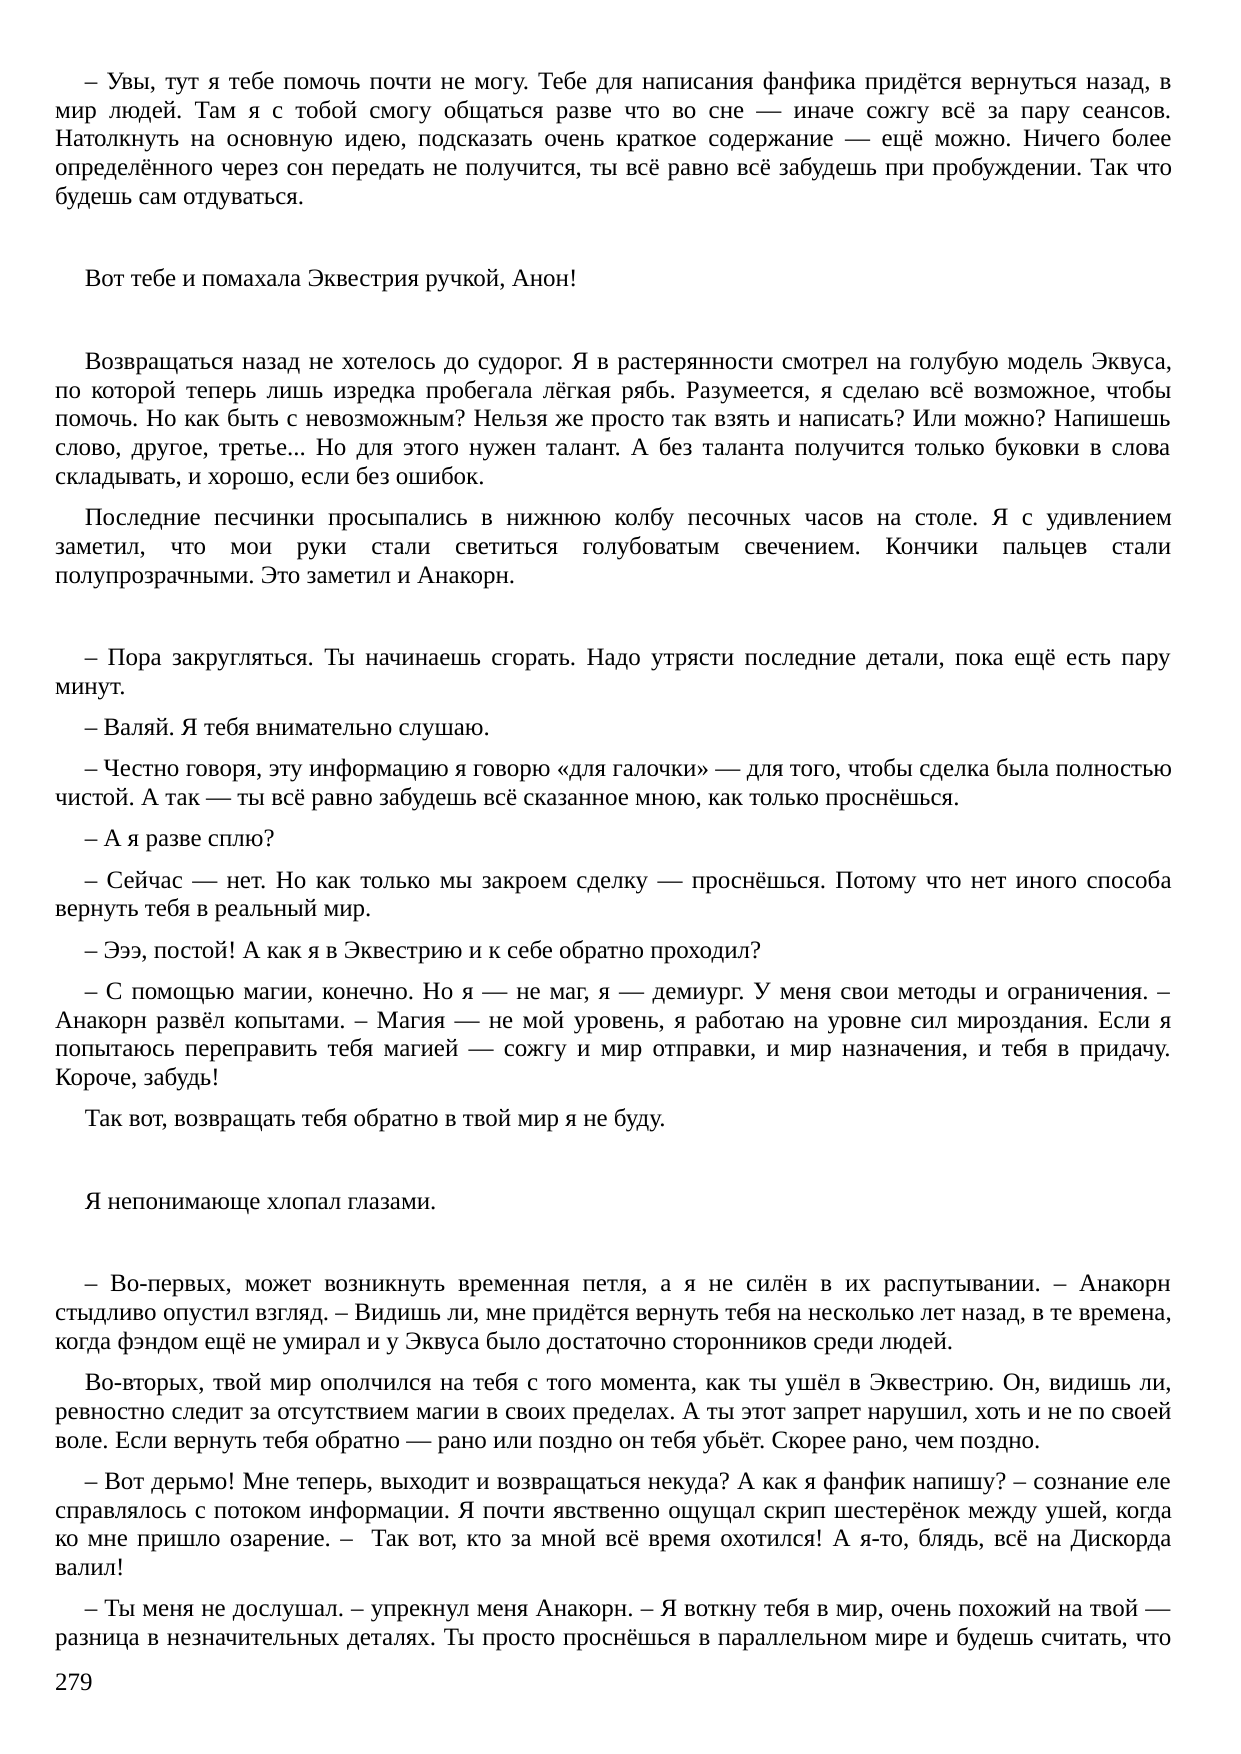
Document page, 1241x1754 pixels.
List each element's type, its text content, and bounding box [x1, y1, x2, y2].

text – А я разве сплю? [55, 823, 1173, 852]
text – Валяй. Я тебя внимательно слушаю. [55, 712, 1173, 741]
text – Эээ, постой! А как я в Эквестрию и к себе обратно проходил? [55, 935, 1173, 963]
text – Пора закругляться. Ты начинаешь сгорать. Надо утрясти последние детали, пока ещё есть пару минут. [55, 642, 1173, 700]
text Так вот, возвращать тебя обратно в твой мир я не буду. [55, 1103, 1173, 1132]
text – С помощью магии, конечно. Но я — не маг, я — демиург. У меня свои методы и ограничения. – Анакорн развёл копытами. – Магия — не мой уровень, я работаю на уровне сил мироздания. Если я попытаюсь переправить тебя магией — сожгу и мир отправки, и мир назначения, и тебя в придачу. Короче, забудь! [55, 976, 1173, 1091]
text – Честно говоря, эту информацию я говорю «для галочки» — для того, чтобы сделка была полностью чистой. А так — ты всё равно забудешь всё сказанное мною, как только проснёшься. [55, 753, 1173, 811]
text Вот тебе и помахала Эквестрия ручкой, Анон! [55, 263, 1173, 292]
text – Ты меня не дослушал. – упрекнул меня Анакорн. – Я воткну тебя в мир, очень похожий на твой — разница в незначительных деталях. Ты просто проснёшься в параллельном мире и будешь считать, что [55, 1593, 1173, 1651]
text – Вот дерьмо! Мне теперь, выходит и возвращаться некуда? А как я фанфик напишу? – сознание еле справлялось с потоком информации. Я почти явственно ощущал скрип шестерёнок между ушей, когда ко мне пришло озарение. – Так вот, кто за мной всё время охотился! А я-то, блядь, всё на Дискорда валил! [55, 1466, 1173, 1581]
text – Во-первых, может возникнуть временная петля, а я не силён в их распутывании. – Анакорн стыдливо опустил взгляд. – Видишь ли, мне придётся вернуть тебя на несколько лет назад, в те времена, когда фэндом ещё не умирал и у Эквуса было достаточно сторонников среди людей. [55, 1268, 1173, 1355]
text – Сейчас — нет. Но как только мы закроем сделку — проснёшься. Потому что нет иного способа вернуть тебя в реальный мир. [55, 865, 1173, 922]
text Я непонимающе хлопал глазами. [55, 1186, 1173, 1215]
text Во-вторых, твой мир ополчился на тебя с того момента, как ты ушёл в Эквестрию. Он, видишь ли, ревностно следит за отсутствием магии в своих пределах. А ты этот запрет нарушил, хоть и не по своей воле. Если вернуть тебя обратно — рано или поздно он тебя убьёт. Скорее рано, чем поздно. [55, 1367, 1173, 1453]
text – Увы, тут я тебе помочь почти не могу. Тебе для написания фанфика придётся вернуться назад, в мир людей. Там я с тобой смогу общаться разве что во сне — иначе сожгу всё за пару сеансов. Натолкнуть на основную идею, подсказать очень краткое содержание — ещё можно. Ничего более определённого через сон передать не получится, ты всё равно всё забудешь при пробуждении. Так что будешь сам отдуваться. [55, 66, 1173, 210]
text Возвращаться назад не хотелось до судорог. Я в растерянности смотрел на голубую модель Эквуса, по которой теперь лишь изредка пробегала лёгкая рябь. Разумеется, я сделаю всё возможное, чтобы помочь. Но как быть с невозможным? Нельзя же просто так взять и написать? Или можно? Напишешь слово, другое, третье... Но для этого нужен талант. А без таланта получится только буковки в слова складывать, и хорошо, если без ошибок. [55, 346, 1173, 490]
text Последние песчинки просыпались в нижнюю колбу песочных часов на столе. Я с удивлением заметил, что мои руки стали светиться голубоватым свечением. Кончики пальцев стали полупрозрачными. Это заметил и Анакорн. [55, 502, 1173, 588]
